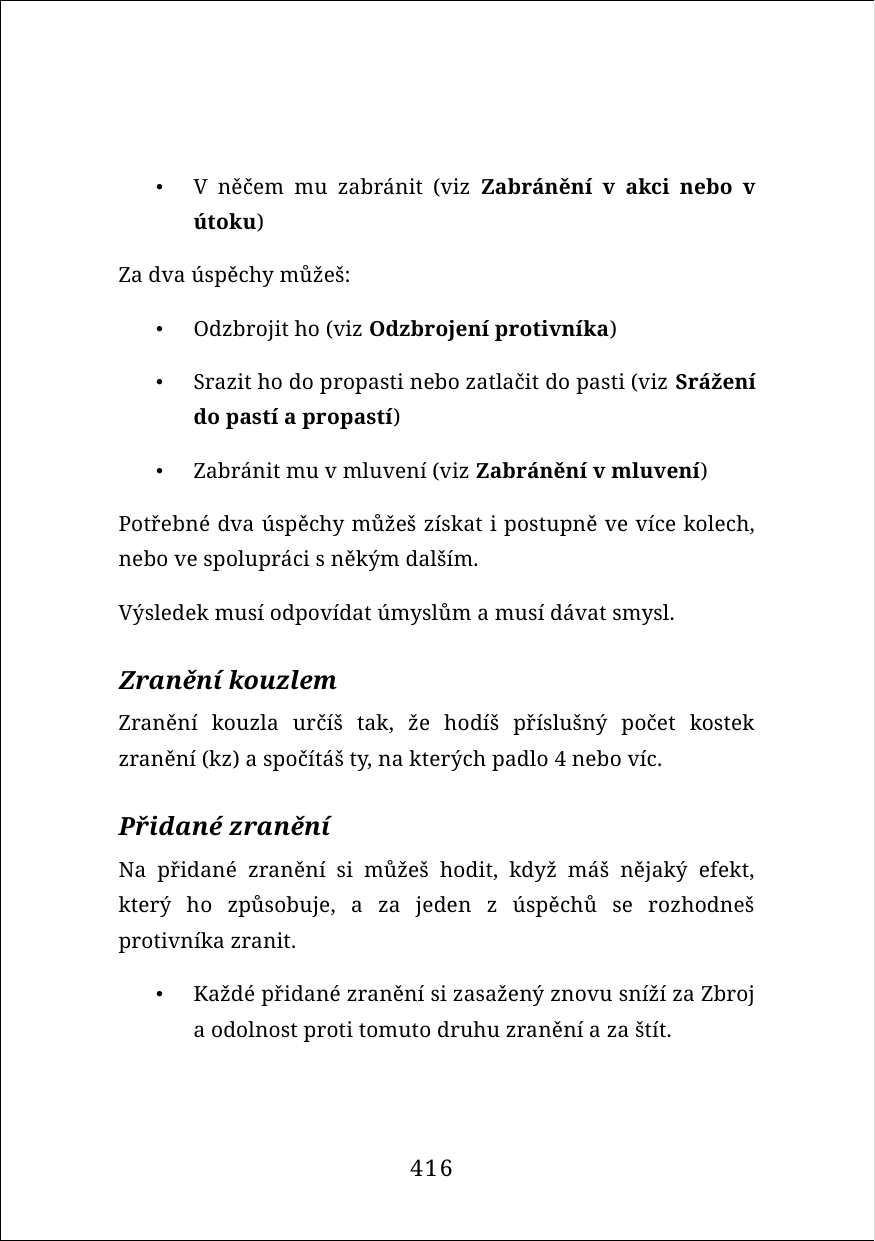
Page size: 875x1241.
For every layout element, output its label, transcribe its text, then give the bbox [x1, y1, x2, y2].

list Každé přidané zranění si zasažený znovu sníží za Zbroj a odolnost proti tomuto druhu zranění a za štít. [156, 979, 756, 1043]
text Potřebné dva úspěchy můžeš získat i postupně ve více kolech, nebo ve spolupráci s někým dalším. [118, 509, 756, 573]
list V něčem mu zabránit (viz Zabránění v akci nebo v útoku) [156, 172, 756, 236]
list Zabránit mu v mluvení (viz Zabránění v mluvení) [156, 456, 756, 484]
list Srazit ho do propasti nebo zatlačit do pasti (viz Srážení do pastí a propastí) [156, 367, 756, 431]
subtitle Zranění kouzlem [118, 663, 756, 697]
subtitle Přidané zranění [118, 809, 756, 843]
text Zranění kouzla určíš tak, že hodíš příslušný počet kostek zranění (kz) a spočítáš ty, na kterých padlo 4 nebo víc. [118, 708, 756, 772]
list Odzbrojit ho (viz Odzbrojení protivníka) [156, 314, 756, 342]
text Na přidané zranění si můžeš hodit, když máš nějaký efekt, který ho způsobuje, a za jeden z úspěchů se rozhodneš protivníka zranit. [118, 855, 756, 954]
text Za dva úspěchy můžeš: [118, 261, 756, 289]
text Výsledek musí odpovídat úmyslům a musí dávat smysl. [118, 598, 756, 626]
